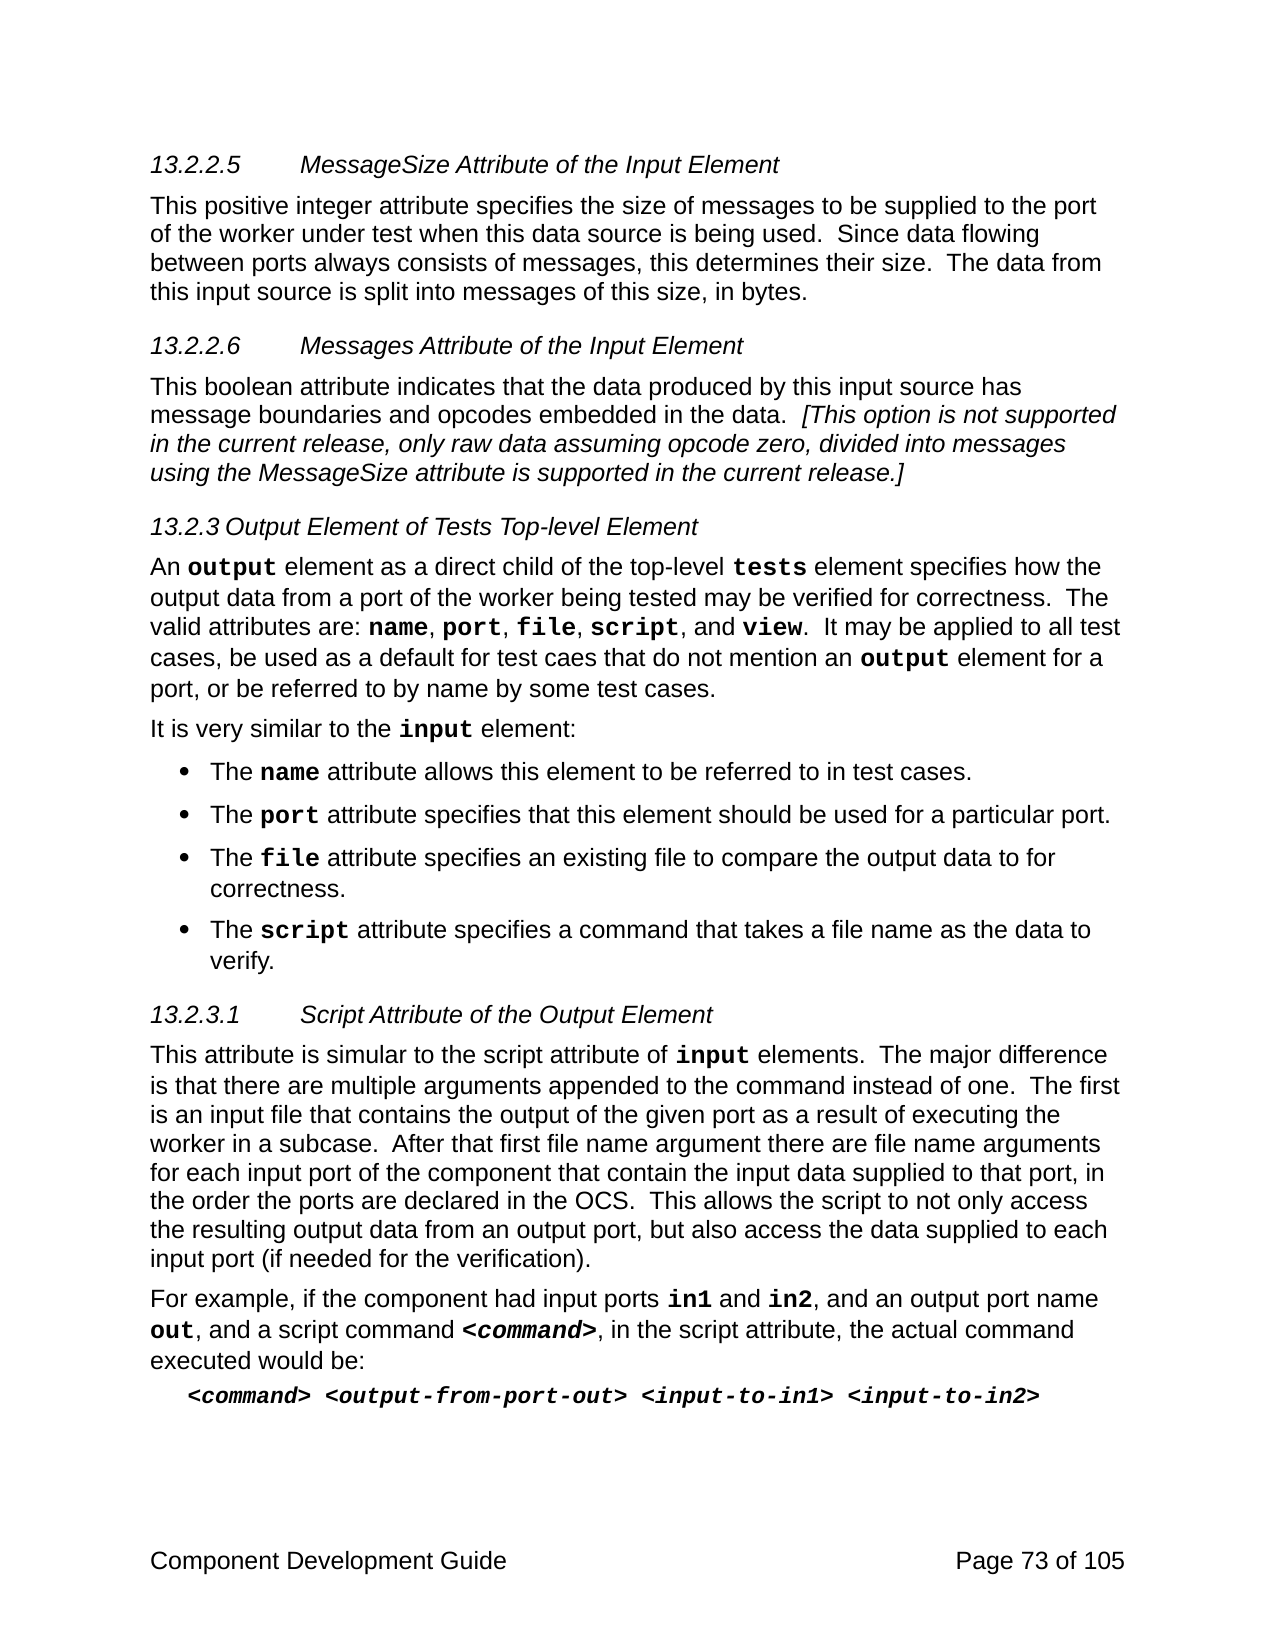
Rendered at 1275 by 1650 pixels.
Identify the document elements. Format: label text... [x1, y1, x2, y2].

text This positive integer attribute specifies the size of messages to be supplied to the port of the worker under test when this data source is being used. Since data flowing between ports always consists of messages, this determines their size. The data from this input source is split into messages of this size, in bytes. [150, 191, 1125, 306]
text <command> <output-from-port-out> <input-to-in1> <input-to-in2> [187, 1384, 1125, 1410]
subtitle Messages Attribute of the Input Element [150, 331, 1125, 359]
text This boolean attribute indicates that the data produced by this input source has message boundaries and opcodes embedded in the data. [This option is not supported in the current release, only raw data assuming opcode zero, divided into messages using the MessageSize attribute is supported in the current release.] [150, 371, 1125, 486]
list The file attribute specifies an existing file to compare the output data to for correctness. [180, 843, 1125, 903]
text An output element as a direct child of the top-level tests element specifies how the output data from a port of the worker being tested may be verified for correctness. The valid attributes are: name, port, file, script, and view. It may be applied to all test cases, be used as a default for test caes that do not mention an output element for a port, or be referred to by name by some test cases. [150, 552, 1125, 702]
list The name attribute allows this element to be referred to in test cases. [180, 757, 1125, 788]
text It is very similar to the input element: [150, 714, 1125, 745]
subtitle Script Attribute of the Output Element [150, 999, 1125, 1028]
subtitle MessageSize Attribute of the Input Element [150, 150, 1125, 179]
subtitle Output Element of Tests Top-level Element [150, 511, 1125, 540]
text This attribute is simular to the script attribute of input elements. The major difference is that there are multiple arguments appended to the command instead of one. The first is an input file that contains the output of the given port as a result of executing the worker in a subcase. After that first file name argument there are file name arguments for each input port of the component that contain the input data supplied to that port, in the order the ports are declared in the OCS. This allows the script to not only access the resulting output data from an output port, but also access the data supplied to each input port (if needed for the verification). [150, 1040, 1125, 1272]
list The script attribute specifies a command that takes a file name as the data to verify. [180, 915, 1125, 974]
text For example, if the component had input ports in1 and in2, and an output port name out, and a script command <command>, in the script attribute, the actual command executed would be: [150, 1284, 1125, 1375]
list The port attribute specifies that this element should be used for a particular port. [180, 800, 1125, 831]
